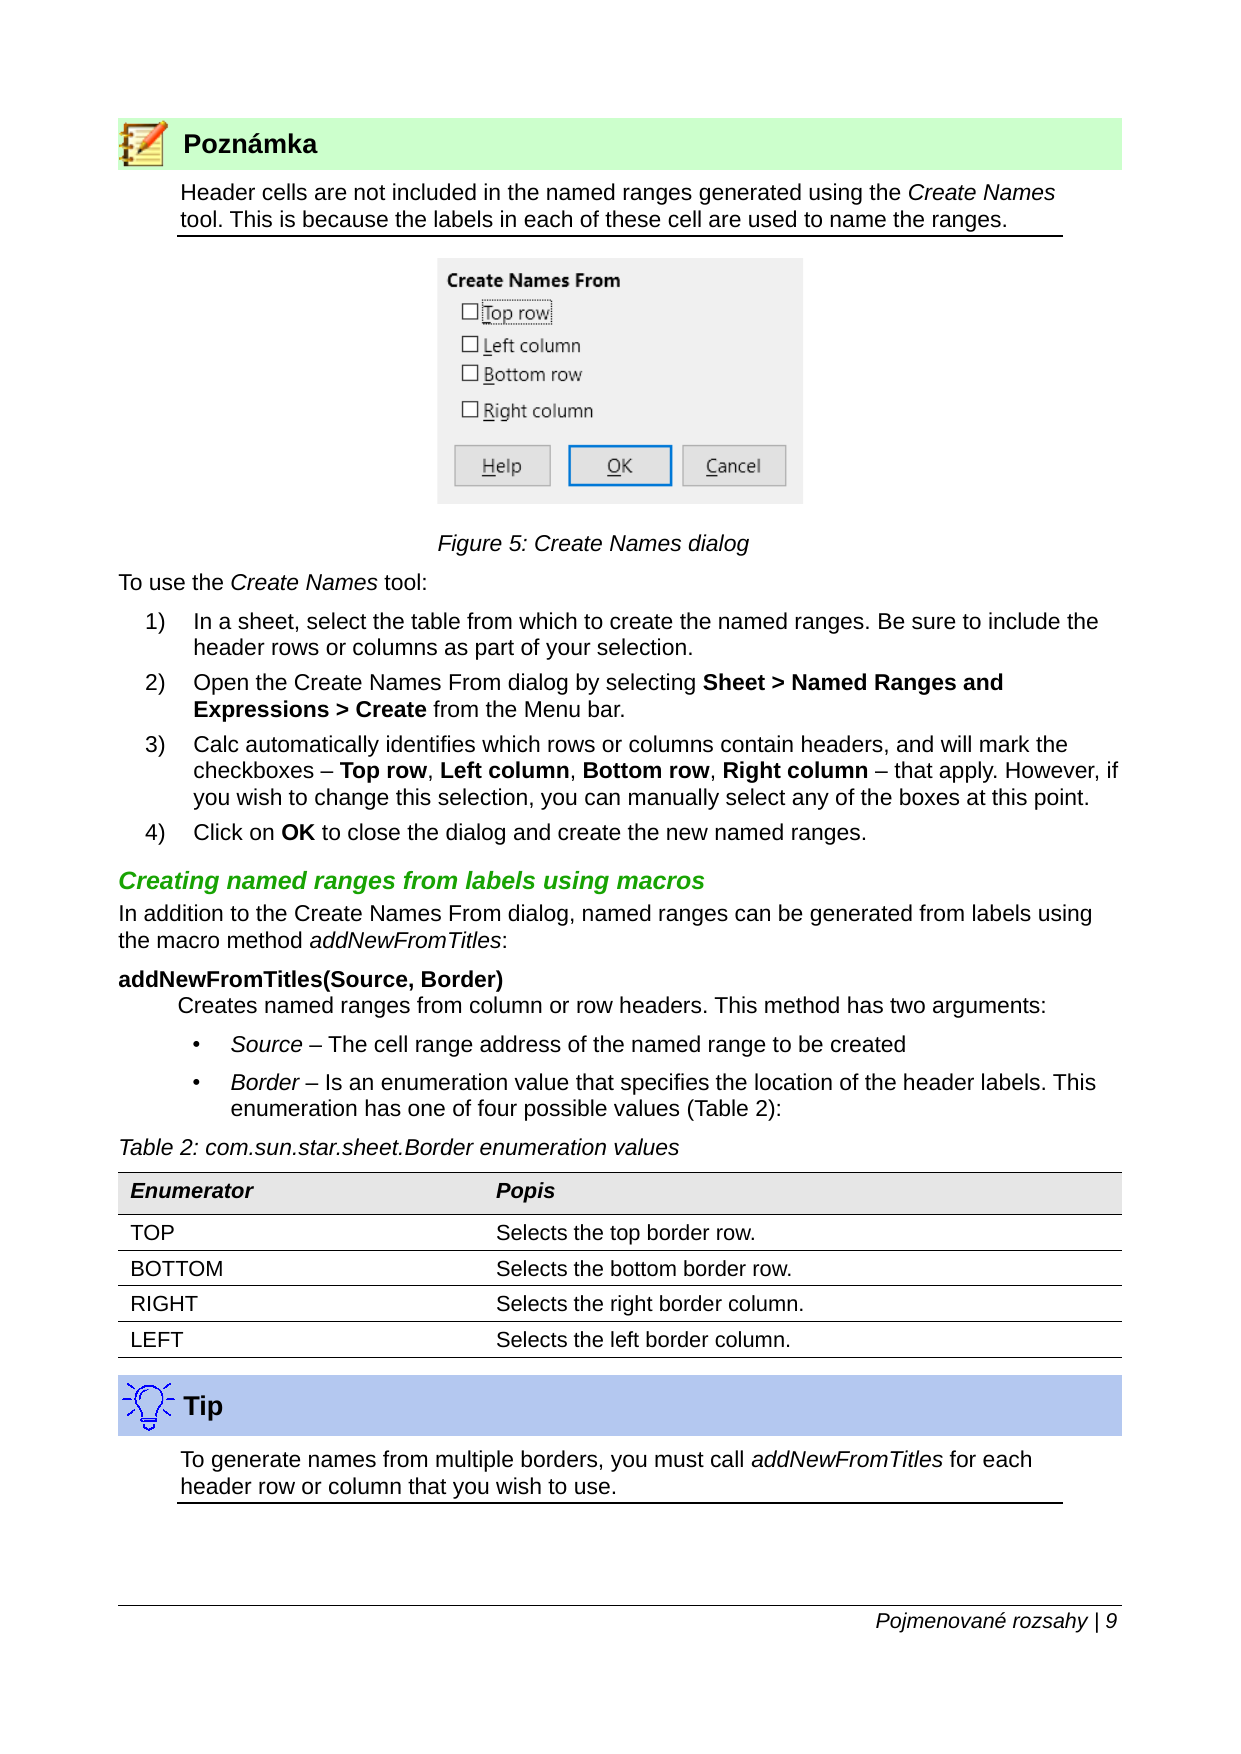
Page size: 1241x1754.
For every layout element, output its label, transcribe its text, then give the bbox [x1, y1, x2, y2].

table_cell BOTTOM [118, 1251, 484, 1285]
list Click on OK to close the dialog and create the new named ranges. [165, 819, 1122, 845]
text To generate names from multiple borders, you must call addNewFromTitles for each header row or column that you wish to use. [177, 1443, 1063, 1502]
table_header Enumerator [118, 1173, 484, 1214]
subtitle Tip [118, 1375, 1122, 1436]
list Border – Is an enumeration value that specifies the location of the header labels. This enumeration has one of four possible values (Table 2): [192, 1069, 1122, 1122]
subtitle Creating named ranges from labels using macros [118, 866, 1122, 894]
text addNewFromTitles(Source, Border) [118, 966, 1122, 992]
text In addition to the Create Names From dialog, named ranges can be generated from labels using the macro method addNewFromTitles: [118, 900, 1122, 953]
list Open the Create Names From dialog by selecting Sheet > Named Ranges and Expressions > Create from the Menu bar. [165, 669, 1122, 722]
text Table 2: com.sun.star.sheet.Border enumeration values [118, 1134, 1122, 1160]
table_cell Selects the left border column. [484, 1322, 1122, 1357]
table_cell Selects the right border column. [484, 1286, 1122, 1321]
picture [119, 1375, 179, 1435]
table_cell RIGHT [118, 1286, 484, 1321]
list Calc automatically identifies which rows or columns contain headers, and will mark the checkboxes – Top row, Left column, Bottom row, Right column – that apply. However, if you wish to change this selection, you can manually select any of the boxes at this point. [165, 731, 1122, 810]
picture [437, 258, 804, 504]
picture [119, 119, 170, 170]
text Creates named ranges from column or row headers. This method has two arguments: [177, 992, 1122, 1018]
table_cell TOP [118, 1215, 484, 1249]
list In a sheet, select the table from which to create the named ranges. Be sure to include the header rows or columns as part of your selection. [165, 608, 1122, 660]
table_cell LEFT [118, 1322, 484, 1357]
text Figure 5: Create Names dialog [437, 504, 803, 557]
subtitle Poznámka [118, 118, 1122, 170]
text Header cells are not included in the named ranges generated using the Create Names tool. This is because the labels in each of these cell are used to name the ranges. [177, 176, 1063, 235]
table_cell Selects the top border row. [484, 1215, 1122, 1249]
table_cell Selects the bottom border row. [484, 1251, 1122, 1285]
table_header Popis [484, 1173, 1122, 1214]
list Source – The cell range address of the named range to be created [192, 1031, 1122, 1057]
text To use the Create Names tool: [118, 569, 1122, 595]
